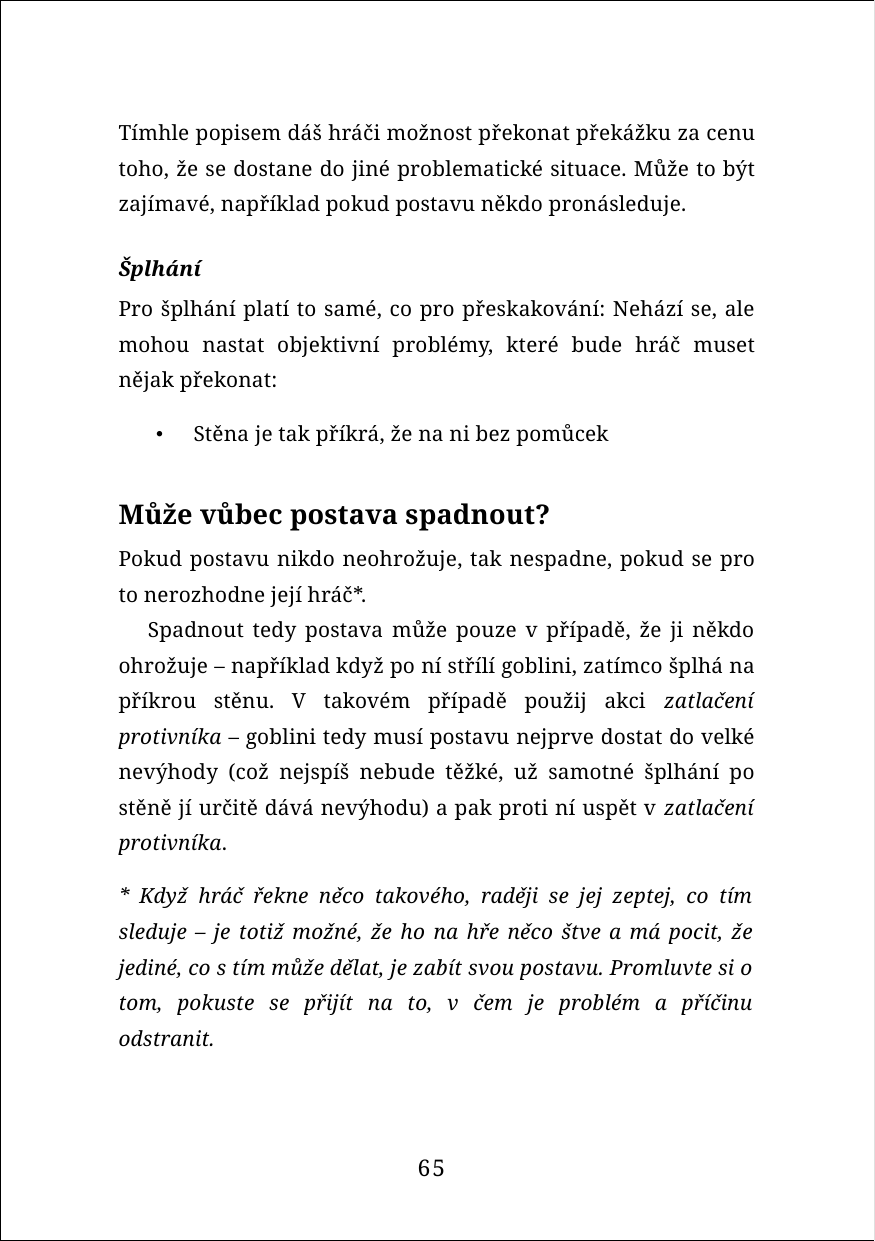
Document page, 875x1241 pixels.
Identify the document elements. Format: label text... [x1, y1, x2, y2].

text * Když hráč řekne něco takového, raději se jej zeptej, co tím sleduje – je totiž možné, že ho na hře něco štve a má pocit, že jediné, co s tím může dělat, je zabít svou postavu. Promluvte si o tom, pokuste se přijít na to, v čem je problém a příčinu odstranit. [118, 882, 756, 1052]
text Pro šplhání platí to samé, co pro přeskakování: Nehází se, ale mohou nastat objektivní problémy, které bude hráč muset nějak překonat: [118, 294, 756, 394]
subtitle Může vůbec postava spadnout? [118, 496, 756, 532]
text Pokud postavu nikdo neohrožuje, tak nespadne, pokud se pro to nerozhodne její hráč*. Spadnout tedy postava může pouze v případě, že ji někdo ohrožuje – například když po ní střílí goblini, zatímco šplhá na příkrou stěnu. V takovém případě použij akci zatlačení protivníka – goblini tedy musí postavu nejprve dostat do velké nevýhody (což nejspíš nebude těžké, už samotné šplhání po stěně jí určitě dává nevýhodu) a pak proti ní uspět v zatlačení protivníka. [118, 544, 756, 857]
text Tímhle popisem dáš hráči možnost překonat překážku za cenu toho, že se dostane do jiné problematické situace. Může to být zajímavé, například pokud postavu někdo pronásleduje. [118, 118, 756, 218]
list Stěna je tak příkrá, že na ni bez pomůcek [156, 419, 756, 447]
subtitle Šplhání [118, 254, 756, 283]
